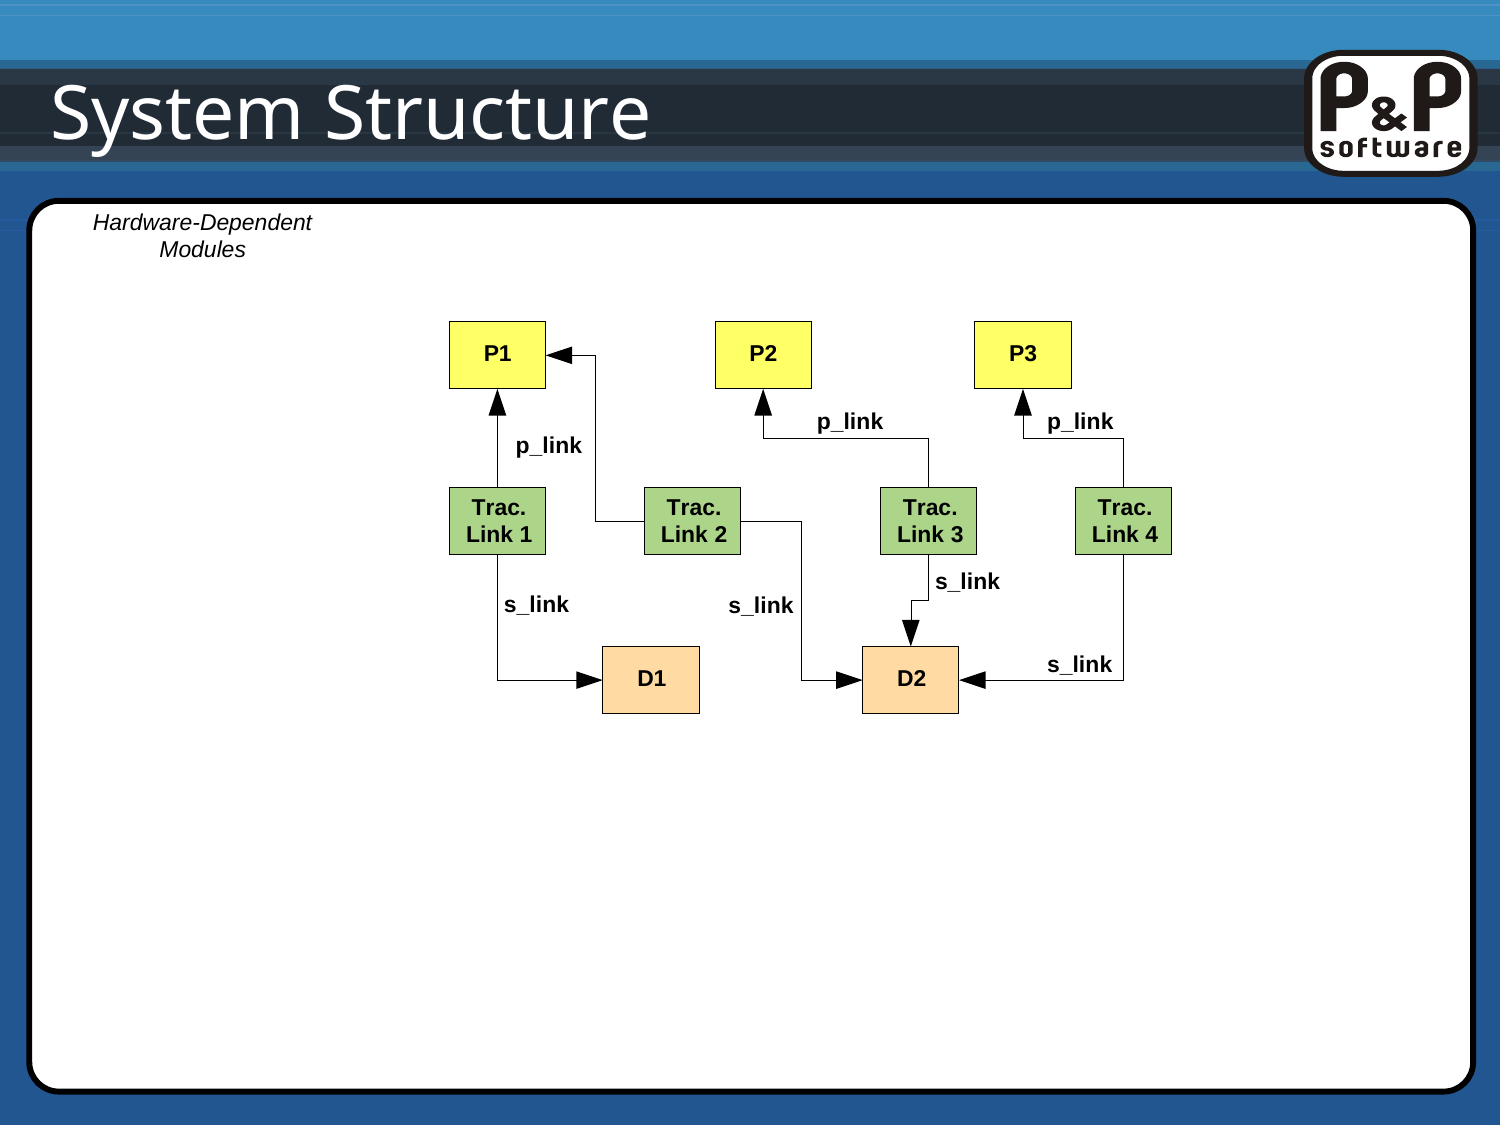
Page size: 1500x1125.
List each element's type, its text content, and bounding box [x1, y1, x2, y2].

text_box [715, 321, 812, 389]
text_box s_link [1047, 650, 1114, 685]
text_box P2 [749, 339, 800, 367]
text_box Trac. Link 2 [660, 493, 735, 547]
text_box [602, 646, 700, 714]
text_box [449, 321, 546, 389]
title System Structure [50, 16, 1091, 204]
text_box p_link [515, 431, 583, 466]
text_box P3 [1009, 339, 1060, 367]
text_box Trac. Link 4 [1091, 493, 1166, 547]
text_box s_link [503, 591, 571, 626]
text_box s_link [934, 567, 1002, 602]
text_box D1 [637, 664, 688, 692]
text_box [974, 321, 1072, 389]
text_box Trac. Link 1 [465, 493, 541, 547]
text_box P1 [483, 339, 534, 367]
text_box [880, 487, 977, 555]
text_box D2 [897, 664, 947, 692]
text_box [862, 646, 959, 714]
picture [0, 0, 1500, 239]
text_box Hardware-Dependent Modules [92, 208, 313, 263]
text_box p_link [1047, 408, 1114, 443]
text_box p_link [816, 407, 884, 443]
text_box [1075, 487, 1172, 555]
text_box [449, 487, 546, 555]
text_box s_link [728, 591, 795, 626]
text_box [644, 487, 741, 555]
text_box Trac. Link 3 [897, 493, 972, 547]
